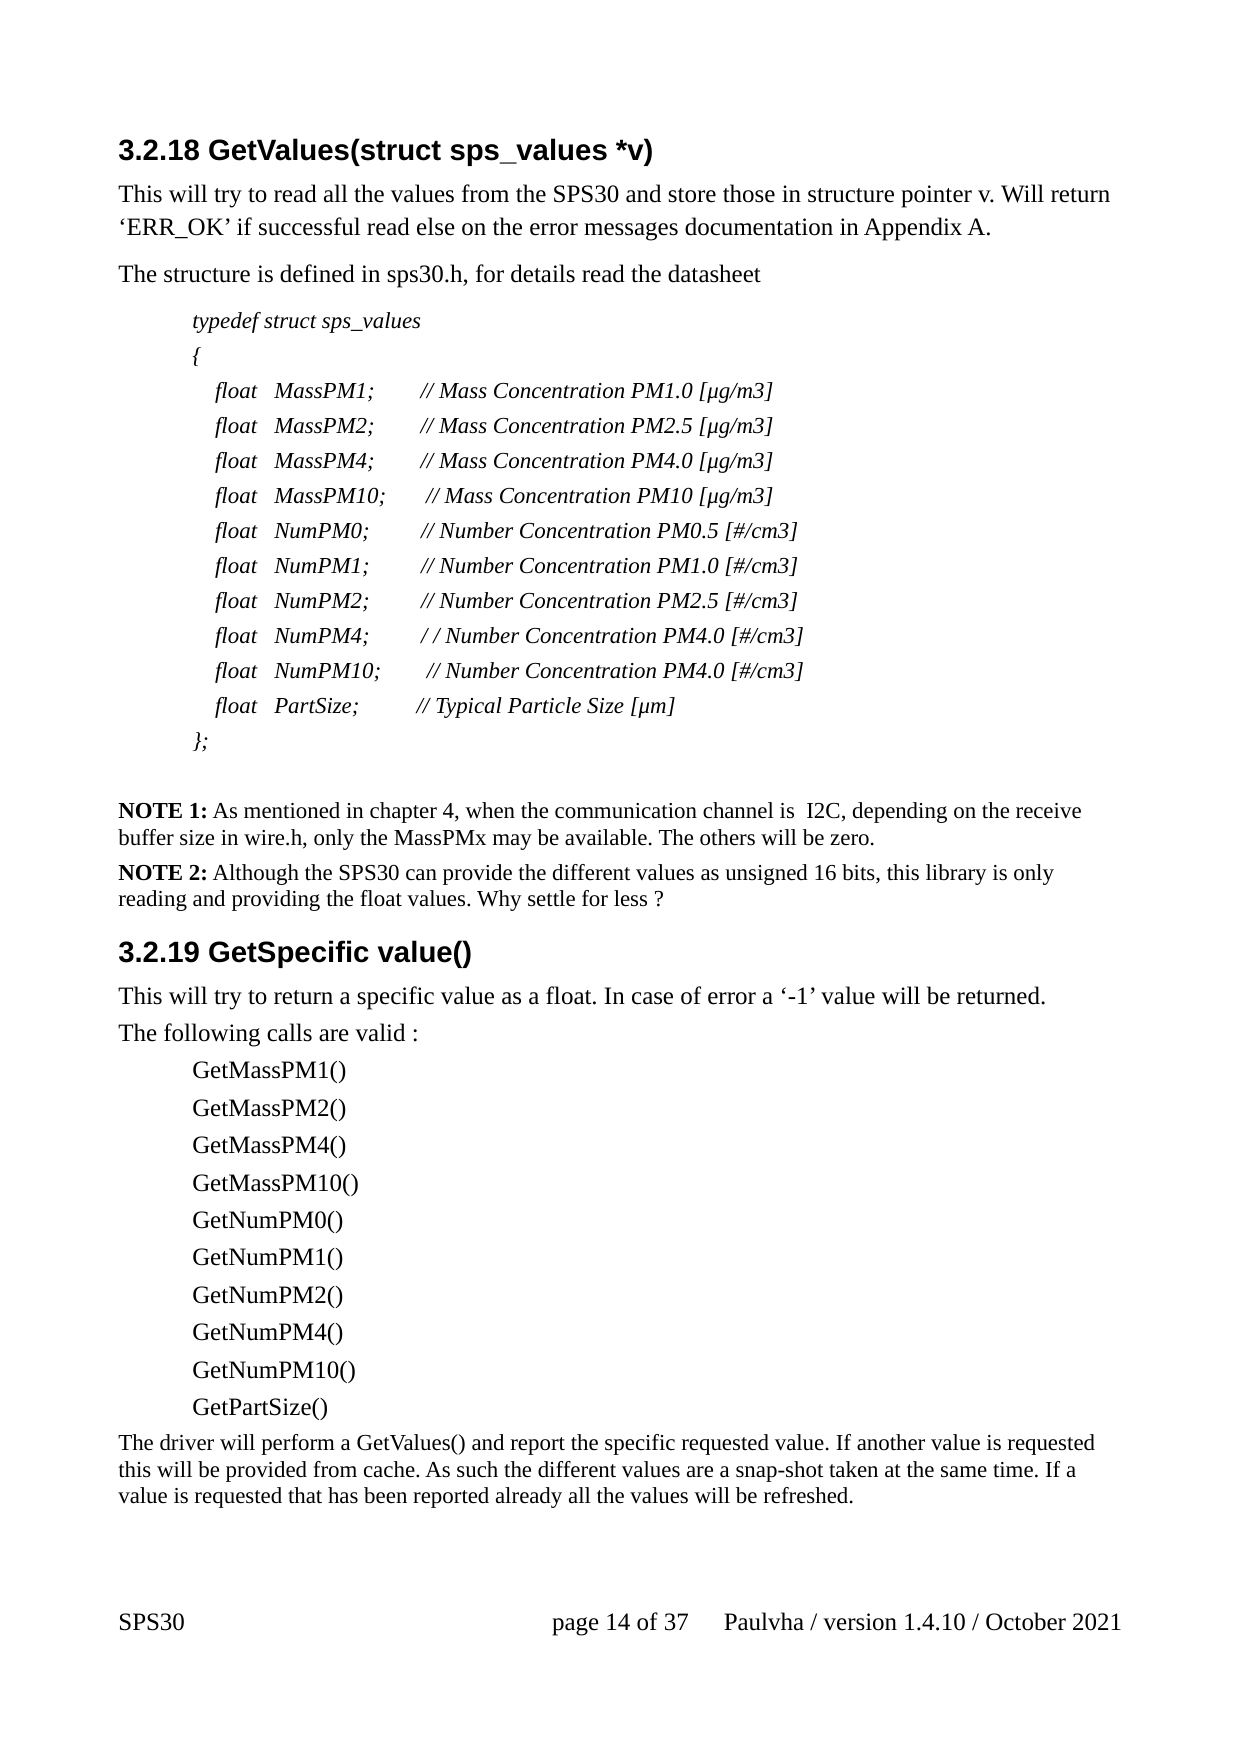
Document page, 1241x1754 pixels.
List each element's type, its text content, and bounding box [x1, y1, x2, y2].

text GetMassPM1() [192, 1056, 1122, 1084]
text typedef struct sps_values [192, 307, 1122, 333]
text GetNumPM2() [192, 1280, 1122, 1309]
text float NumPM0; // Number Concentration PM0.5 [#/cm3] [192, 517, 1122, 543]
text GetNumPM10() [192, 1355, 1122, 1383]
text GetMassPM4() [192, 1130, 1122, 1159]
text The following calls are valid : [118, 1018, 1122, 1047]
text float NumPM1; // Number Concentration PM1.0 [#/cm3] [192, 552, 1122, 578]
subtitle 3.2.18 GetValues(struct sps_values *v) [118, 133, 1122, 166]
text GetPartSize() [192, 1392, 1122, 1421]
text float NumPM10; // Number Concentration PM4.0 [#/cm3] [192, 657, 1122, 683]
text This will try to read all the values from the SPS30 and store those in structure pointer v. Will return ‘ERR_OK’ if successful read else on the error messages documentation in Appendix A. [118, 179, 1122, 241]
text GetMassPM10() [192, 1168, 1122, 1196]
text float PartSize; // Typical Particle Size [μm] [192, 692, 1122, 718]
text GetMassPM2() [192, 1093, 1122, 1122]
text float MassPM4; // Mass Concentration PM4.0 [μg/m3] [192, 447, 1122, 473]
text float MassPM1; // Mass Concentration PM1.0 [μg/m3] [192, 377, 1122, 403]
text NOTE 1: As mentioned in chapter 4, when the communication channel is I2C, depending on the receive buffer size in wire.h, only the MassPMx may be available. The others will be zero. [118, 797, 1122, 850]
text GetNumPM0() [192, 1205, 1122, 1234]
text float NumPM2; // Number Concentration PM2.5 [#/cm3] [192, 587, 1122, 613]
text GetNumPM4() [192, 1317, 1122, 1346]
text NOTE 2: Although the SPS30 can provide the different values as unsigned 16 bits, this library is only reading and providing the float values. Why settle for less ? [118, 858, 1122, 911]
subtitle 3.2.19 GetSpecific value() [118, 934, 1122, 968]
text The structure is defined in sps30.h, for details read the datasheet [118, 259, 1122, 288]
text }; [192, 727, 1122, 753]
text float MassPM2; // Mass Concentration PM2.5 [μg/m3] [192, 412, 1122, 438]
text float NumPM4; / / Number Concentration PM4.0 [#/cm3] [192, 622, 1122, 648]
text { [192, 342, 1122, 368]
text float MassPM10; // Mass Concentration PM10 [μg/m3] [192, 482, 1122, 508]
text GetNumPM1() [192, 1242, 1122, 1271]
text This will try to return a specific value as a float. In case of error a ‘-1’ value will be returned. [118, 981, 1122, 1009]
text The driver will perform a GetValues() and report the specific requested value. If another value is requested this will be provided from cache. As such the different values are a snap-shot taken at the same time. If a value is requested that has been reported already all the values will be refreshed. [118, 1429, 1122, 1508]
